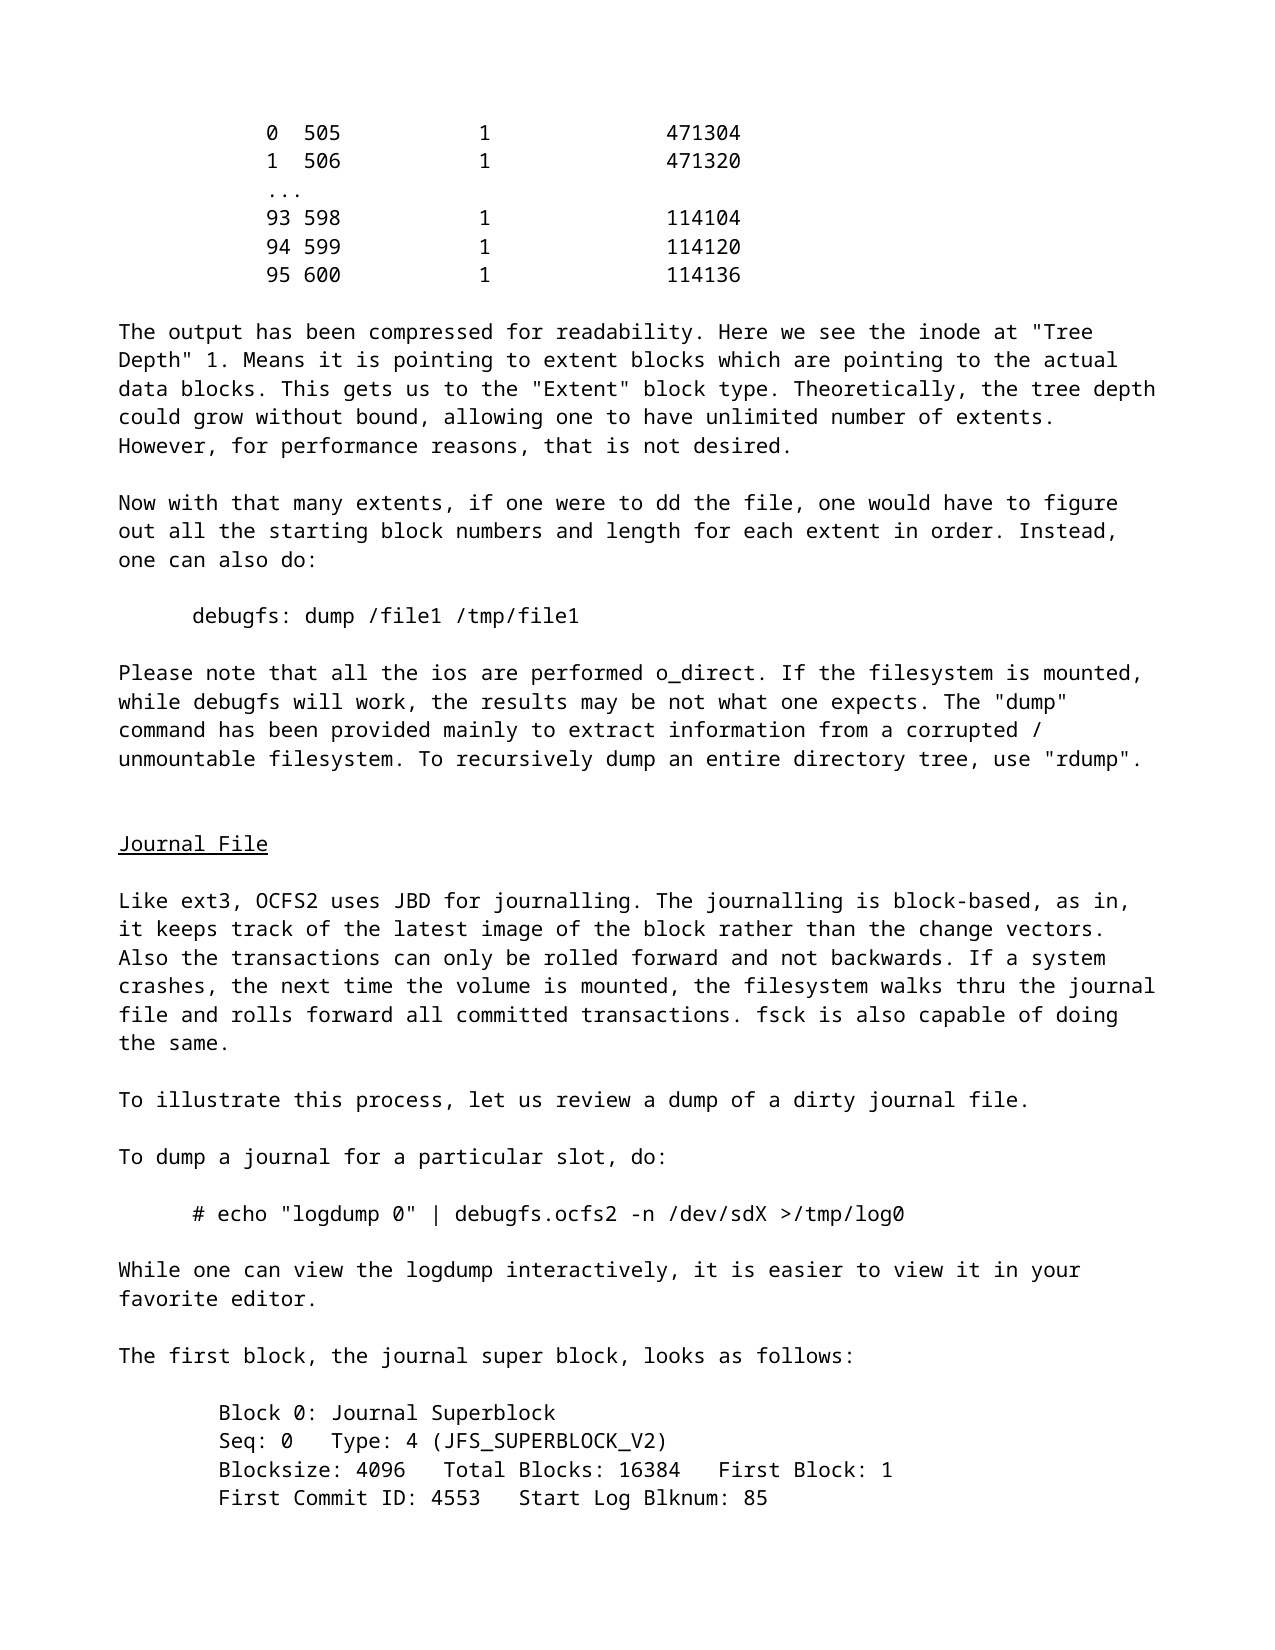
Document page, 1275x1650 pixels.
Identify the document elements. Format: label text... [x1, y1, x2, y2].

text The first block, the journal super block, looks as follows: [118, 1341, 1157, 1369]
text 93 598 1 114104 [118, 203, 1157, 232]
text 0 505 1 471304 [118, 118, 1157, 147]
text Like ext3, OCFS2 uses JBD for journalling. The journalling is block-based, as in, it keeps track of the latest image of the block rather than the change vectors. Also the transactions can only be rolled forward and not backwards. If a system crashes, the next time the volume is mounted, the filesystem walks thru the journal file and rolls forward all committed transactions. fsck is also capable of doing the same. [118, 886, 1157, 1057]
text Block 0: Journal Superblock [118, 1398, 1157, 1426]
text Blocksize: 4096 Total Blocks: 16384 First Block: 1 [118, 1455, 1157, 1483]
text While one can view the logdump interactively, it is easier to view it in your favorite editor. [118, 1256, 1157, 1312]
text Please note that all the ios are performed o_direct. If the filesystem is mounted, while debugfs will work, the results may be not what one expects. The "dump" command has been provided mainly to extract information from a corrupted / unmountable filesystem. To recursively dump an entire directory tree, use "rdump". [118, 658, 1157, 772]
text Seq: 0 Type: 4 (JFS_SUPERBLOCK_V2) [118, 1426, 1157, 1455]
text First Commit ID: 4553 Start Log Blknum: 85 [118, 1483, 1157, 1512]
text 94 599 1 114120 [118, 232, 1157, 260]
text Now with that many extents, if one were to dd the file, one would have to figure out all the starting block numbers and length for each extent in order. Instead, one can also do: [118, 488, 1157, 573]
text # echo "logdump 0" | debugfs.ocfs2 -n /dev/sdX >/tmp/log0 [118, 1199, 1157, 1227]
text 1 506 1 471320 [118, 147, 1157, 175]
text To illustrate this process, let us review a dump of a dirty journal file. [118, 1085, 1157, 1113]
text To dump a journal for a particular slot, do: [118, 1142, 1157, 1170]
text Journal File [118, 829, 1157, 857]
text 95 600 1 114136 [118, 260, 1157, 289]
text ... [118, 175, 1157, 203]
text The output has been compressed for readability. Here we see the inode at "Tree Depth" 1. Means it is pointing to extent blocks which are pointing to the actual data blocks. This gets us to the "Extent" block type. Theoretically, the tree depth could grow without bound, allowing one to have unlimited number of extents. However, for performance reasons, that is not desired. [118, 317, 1157, 459]
text debugfs: dump /file1 /tmp/file1 [118, 602, 1157, 630]
